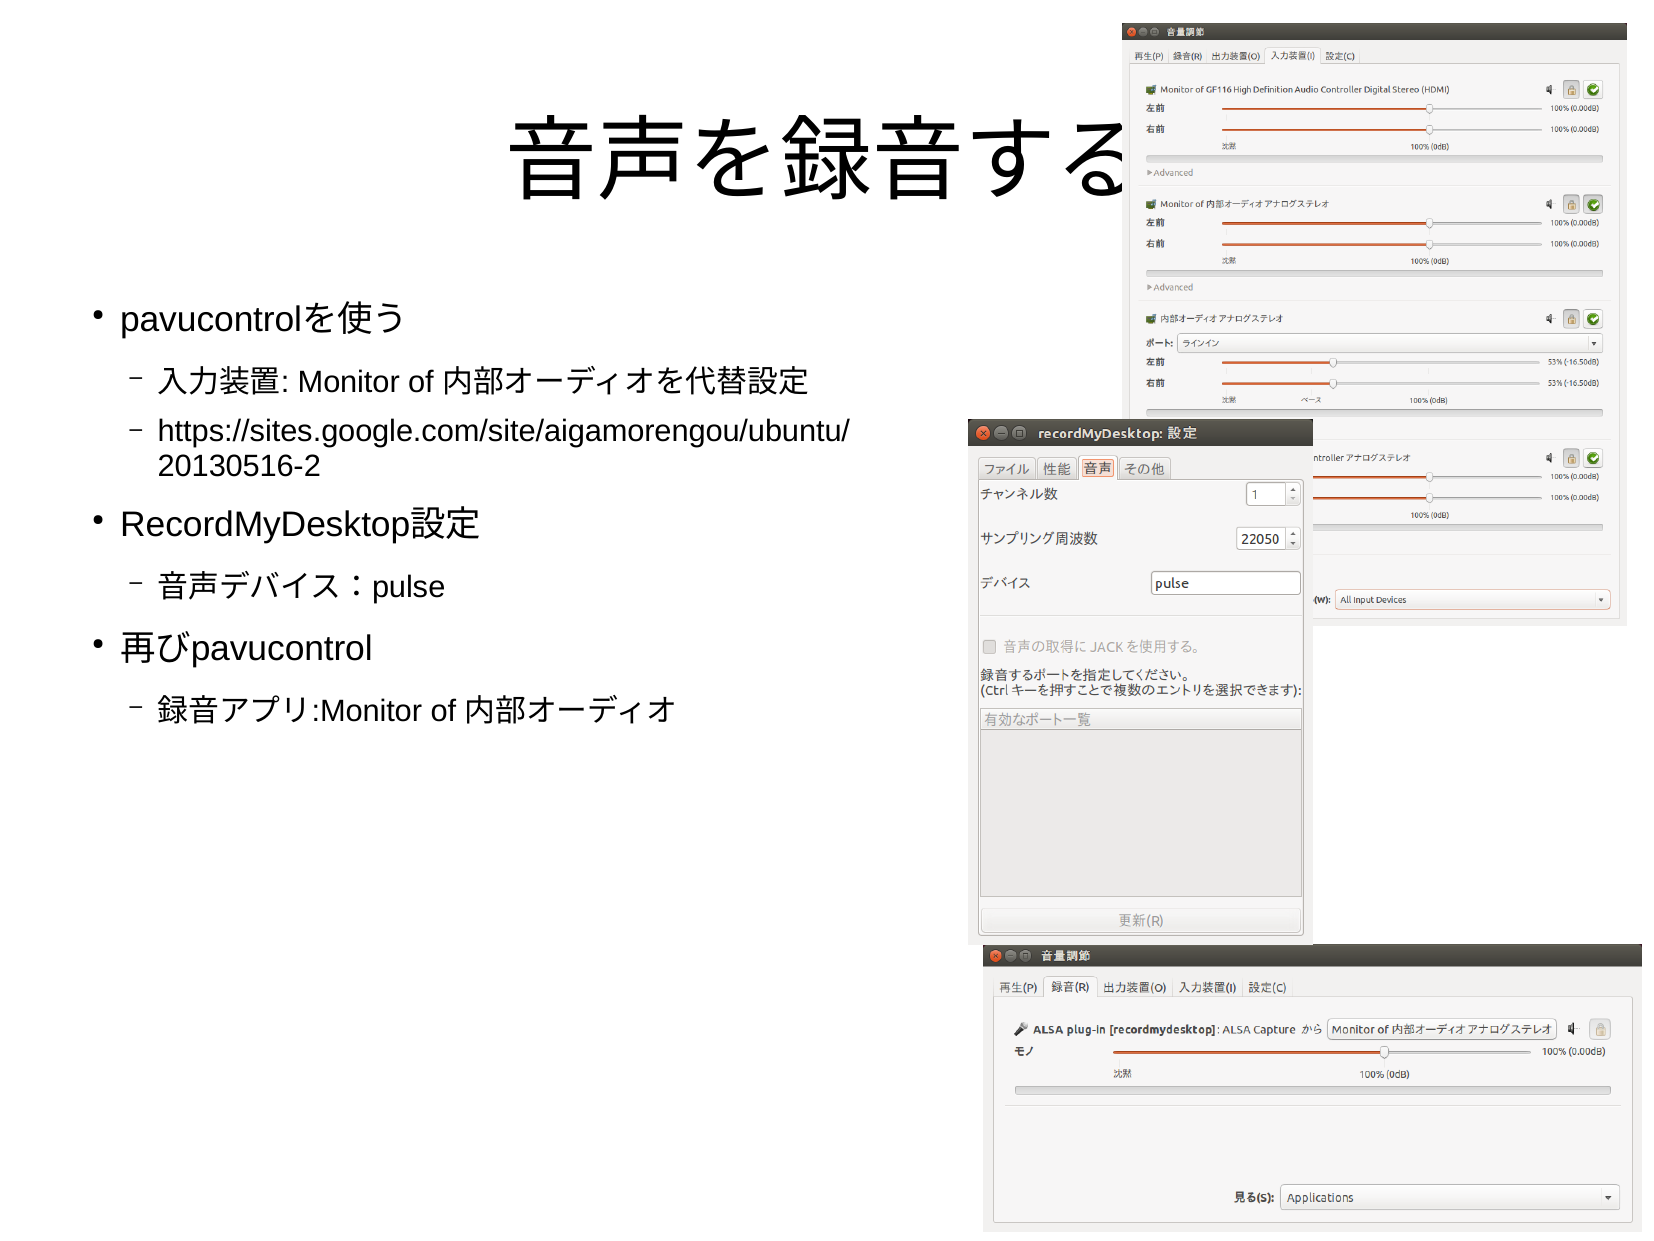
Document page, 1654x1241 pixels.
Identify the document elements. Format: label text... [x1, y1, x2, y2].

title 音声を録音する [82, 49, 1122, 257]
list pavucontrolを使う 入力装置: Monitor of 内部オーディオを代替設定 https://sites.google.com/site/aigamorengou/ubuntu/20130516-2 RecordMyDesktop設定 音声デバイス：pulse 再びpavucontrol 録音アプリ:Monitor of 内部オーディオ [82, 290, 945, 733]
picture [968, 23, 1642, 1232]
